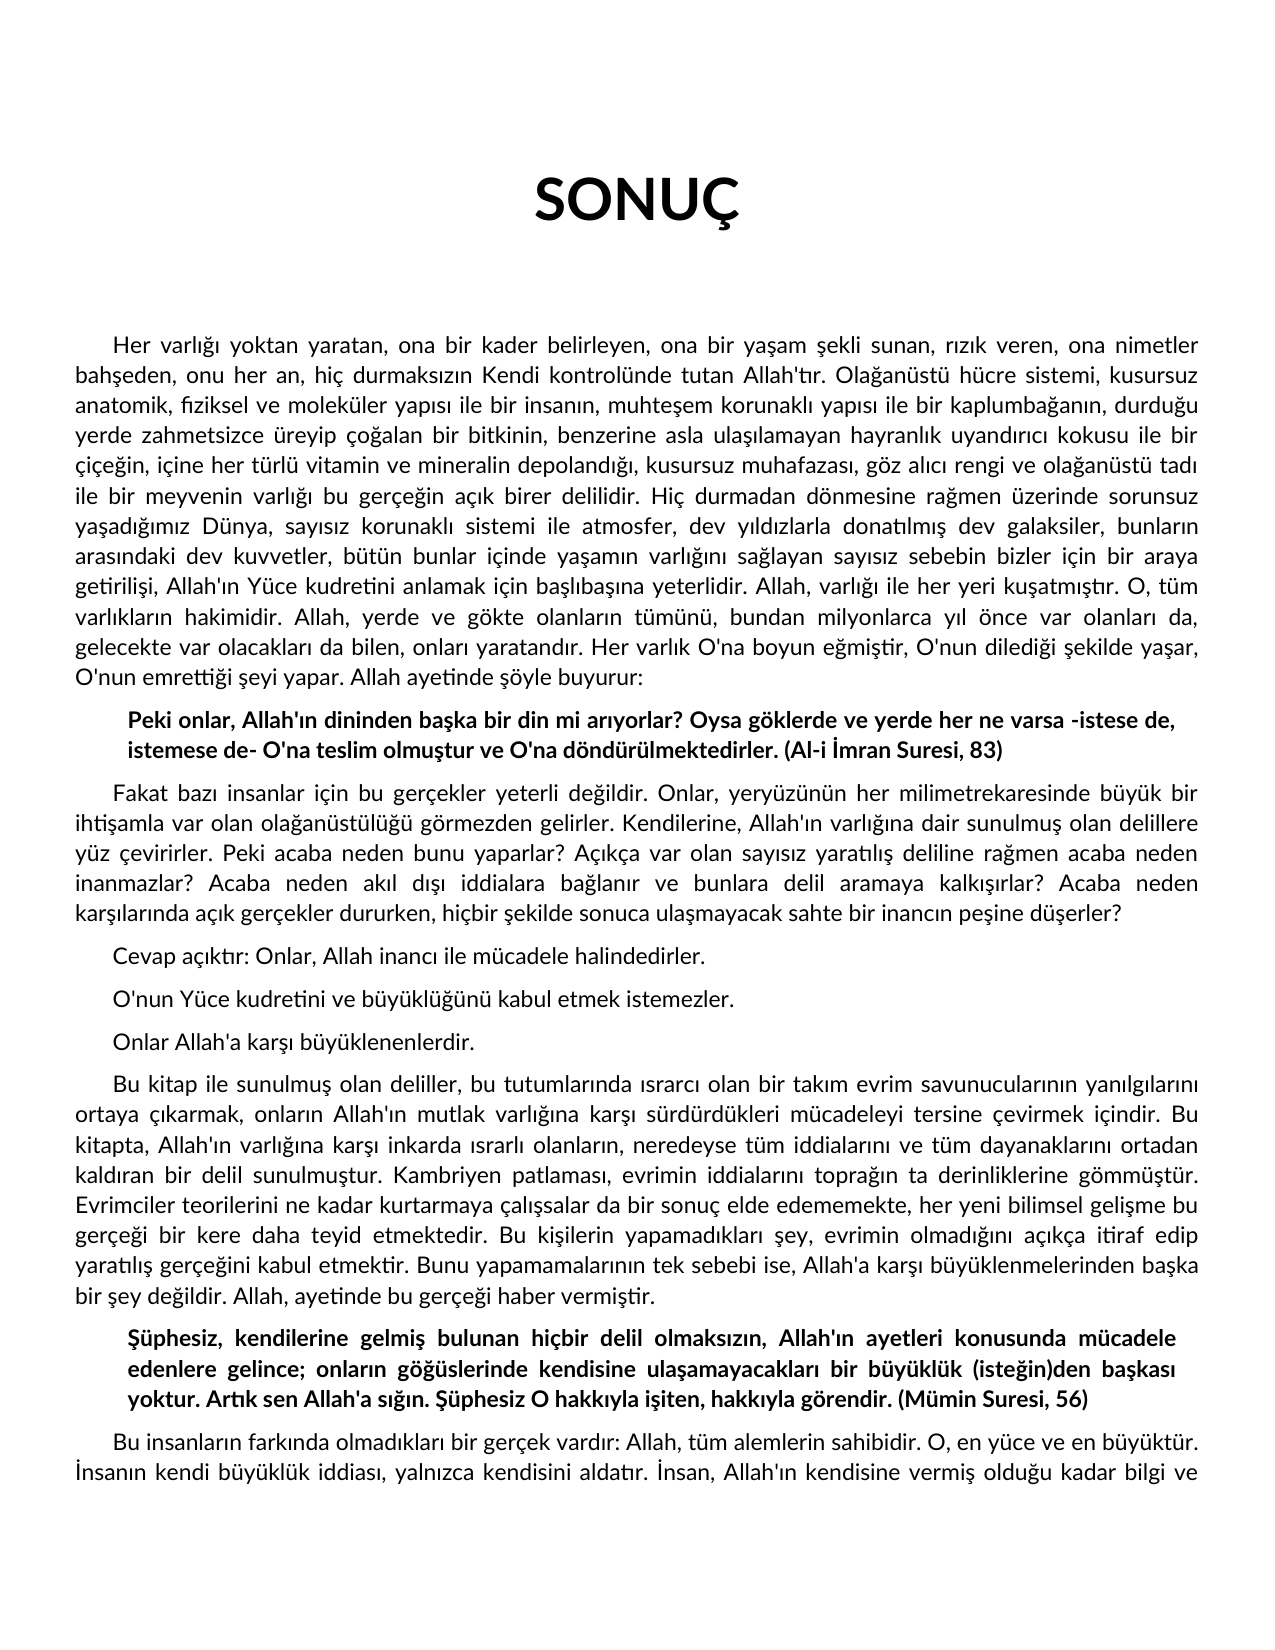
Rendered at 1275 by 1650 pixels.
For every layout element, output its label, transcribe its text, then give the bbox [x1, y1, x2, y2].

text Bu insanların farkında olmadıkları bir gerçek vardır: Allah, tüm alemlerin sahibidir. O, en yüce ve en büyüktür. İnsanın kendi büyüklük iddiası, yalnızca kendisini aldatır. İnsan, Allah'ın kendisine vermiş olduğu kadar bilgi ve [75, 1427, 1200, 1485]
text Onlar Allah'a karşı büyüklenenlerdir. [75, 1027, 1200, 1055]
subtitle SONUÇ [75, 162, 1200, 232]
text O'nun Yüce kudretini ve büyüklüğünü kabul etmek istemezler. [75, 984, 1200, 1012]
text Her varlığı yoktan yaratan, ona bir kader belirleyen, ona bir yaşam şekli sunan, rızık veren, ona nimetler bahşeden, onu her an, hiç durmaksızın Kendi kontrolünde tutan Allah'tır. Olağanüstü hücre sistemi, kusursuz anatomik, fiziksel ve moleküler yapısı ile bir insanın, muhteşem korunaklı yapısı ile bir kaplumbağanın, durduğu yerde zahmetsizce üreyip çoğalan bir bitkinin, benzerine asla ulaşılamayan hayranlık uyandırıcı kokusu ile bir çiçeğin, içine her türlü vitamin ve mineralin depolandığı, kusursuz muhafazası, göz alıcı rengi ve olağanüstü tadı ile bir meyvenin varlığı bu gerçeğin açık birer delilidir. Hiç durmadan dönmesine rağmen üzerinde sorunsuz yaşadığımız Dünya, sayısız korunaklı sistemi ile atmosfer, dev yıldızlarla donatılmış dev galaksiler, bunların arasındaki dev kuvvetler, bütün bunlar içinde yaşamın varlığını sağlayan sayısız sebebin bizler için bir araya getirilişi, Allah'ın Yüce kudretini anlamak için başlıbaşına yeterlidir. Allah, varlığı ile her yeri kuşatmıştır. O, tüm varlıkların hakimidir. Allah, yerde ve gökte olanların tümünü, bundan milyonlarca yıl önce var olanları da, gelecekte var olacakları da bilen, onları yaratandır. Her varlık O'na boyun eğmiştir, O'nun dilediği şekilde yaşar, O'nun emrettiği şeyi yapar. Allah ayetinde şöyle buyurur: [75, 330, 1200, 690]
text Bu kitap ile sunulmuş olan deliller, bu tutumlarında ısrarcı olan bir takım evrim savunucularının yanılgılarını ortaya çıkarmak, onların Allah'ın mutlak varlığına karşı sürdürdükleri mücadeleyi tersine çevirmek içindir. Bu kitapta, Allah'ın varlığına karşı inkarda ısrarlı olanların, neredeyse tüm iddialarını ve tüm dayanaklarını ortadan kaldıran bir delil sunulmuştur. Kambriyen patlaması, evrimin iddialarını toprağın ta derinliklerine gömmüştür. Evrimciler teorilerini ne kadar kurtarmaya çalışsalar da bir sonuç elde edememekte, her yeni bilimsel gelişme bu gerçeği bir kere daha teyid etmektedir. Bu kişilerin yapamadıkları şey, evrimin olmadığını açıkça itiraf edip yaratılış gerçeğini kabul etmektir. Bunu yapamamalarının tek sebebi ise, Allah'a karşı büyüklenmelerinden başka bir şey değildir. Allah, ayetinde bu gerçeği haber vermiştir. [75, 1070, 1200, 1309]
text Şüphesiz, kendilerine gelmiş bulunan hiçbir delil olmaksızın, Allah'ın ayetleri konusunda mücadele edenlere gelince; onların göğüslerinde kendisine ulaşamayacakları bir büyüklük (isteğin)den başkası yoktur. Artık sen Allah'a sığın. Şüphesiz O hakkıyla işiten, hakkıyla görendir. (Mümin Suresi, 56) [127, 1324, 1177, 1412]
text Fakat bazı insanlar için bu gerçekler yeterli değildir. Onlar, yeryüzünün her milimetrekaresinde büyük bir ihtişamla var olan olağanüstülüğü görmezden gelirler. Kendilerine, Allah'ın varlığına dair sunulmuş olan delillere yüz çevirirler. Peki acaba neden bunu yaparlar? Açıkça var olan sayısız yaratılış deliline rağmen acaba neden inanmazlar? Acaba neden akıl dışı iddialara bağlanır ve bunlara delil aramaya kalkışırlar? Acaba neden karşılarında açık gerçekler dururken, hiçbir şekilde sonuca ulaşmayacak sahte bir inancın peşine düşerler? [75, 778, 1200, 927]
text Peki onlar, Allah'ın dininden başka bir din mi arıyorlar? Oysa göklerde ve yerde her ne varsa -istese de, istemese de- O'na teslim olmuştur ve O'na döndürülmektedirler. (Al-i İmran Suresi, 83) [127, 705, 1177, 763]
text Cevap açıktır: Onlar, Allah inancı ile mücadele halindedirler. [75, 942, 1200, 969]
